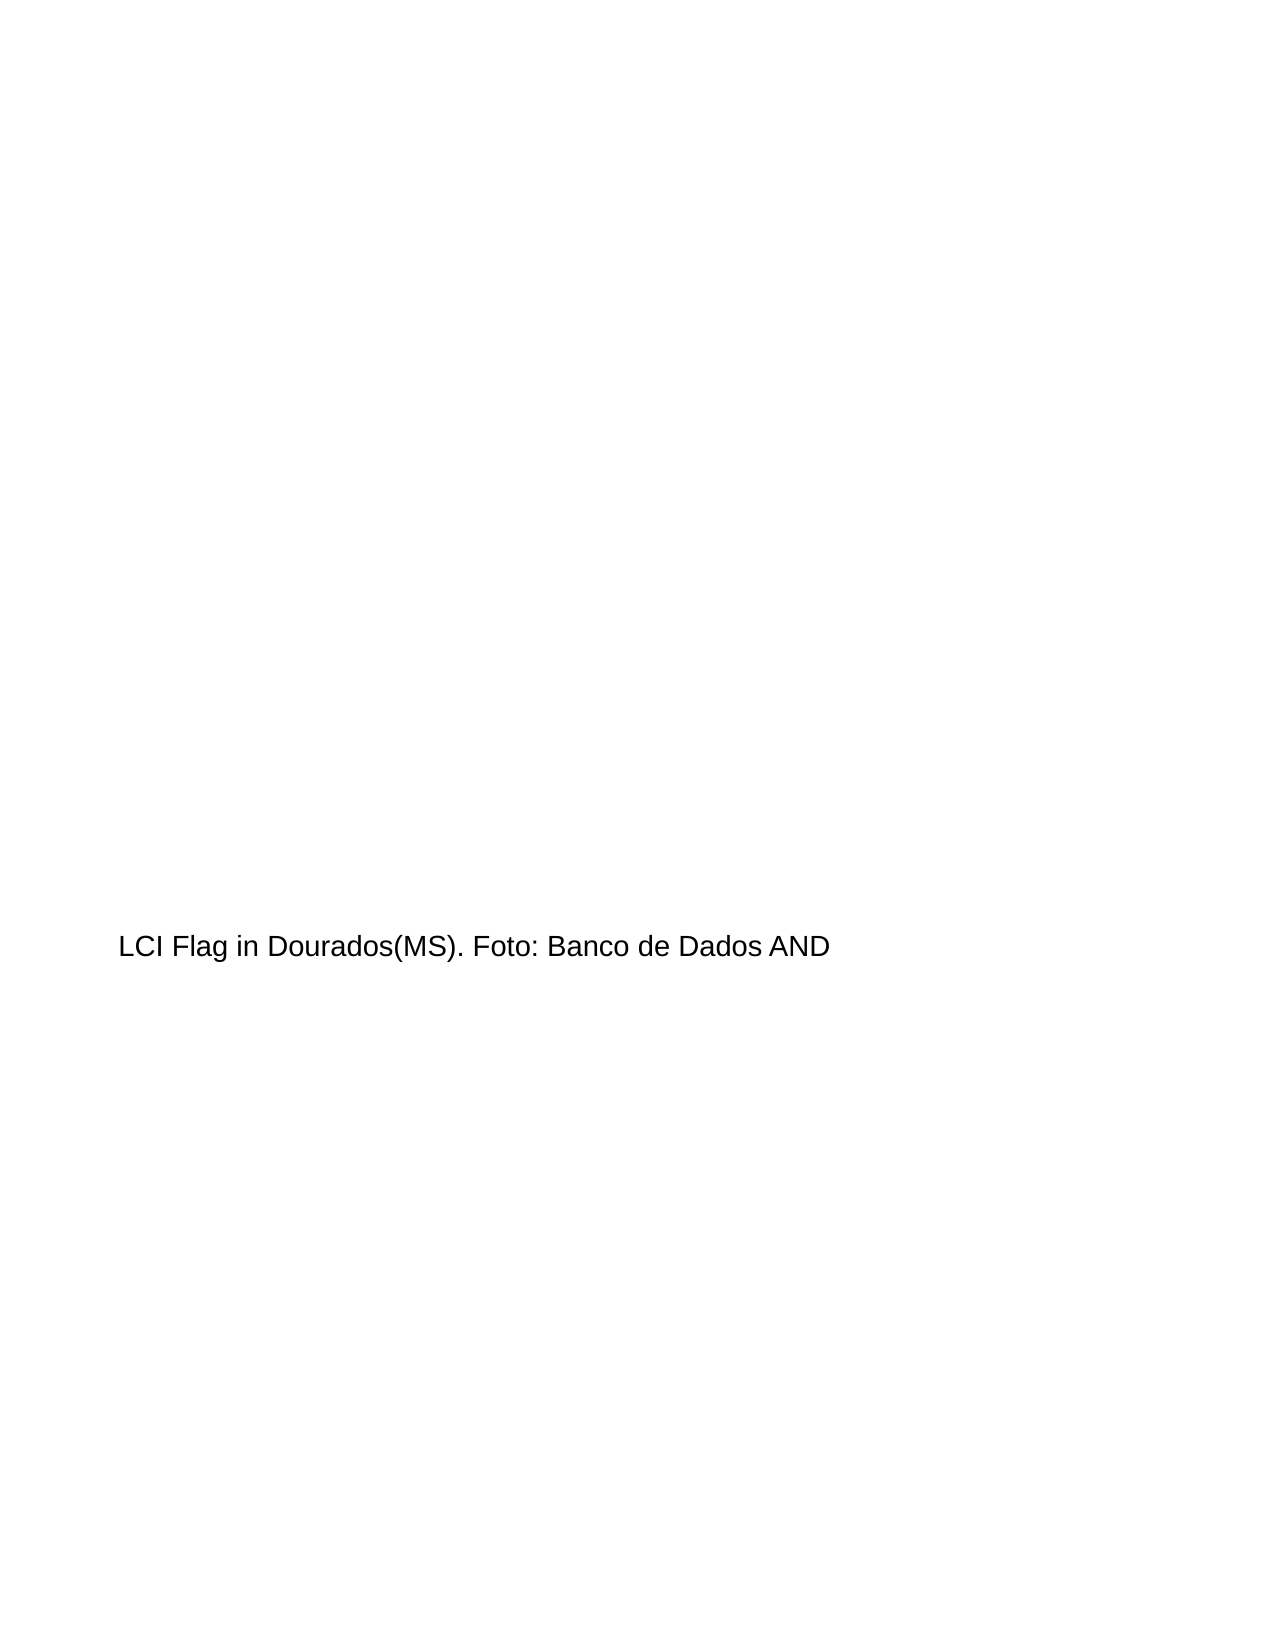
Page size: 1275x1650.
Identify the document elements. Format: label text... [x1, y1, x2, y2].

text LCI Flag in Dourados(MS). Foto: Banco de Dados AND [118, 118, 1157, 963]
